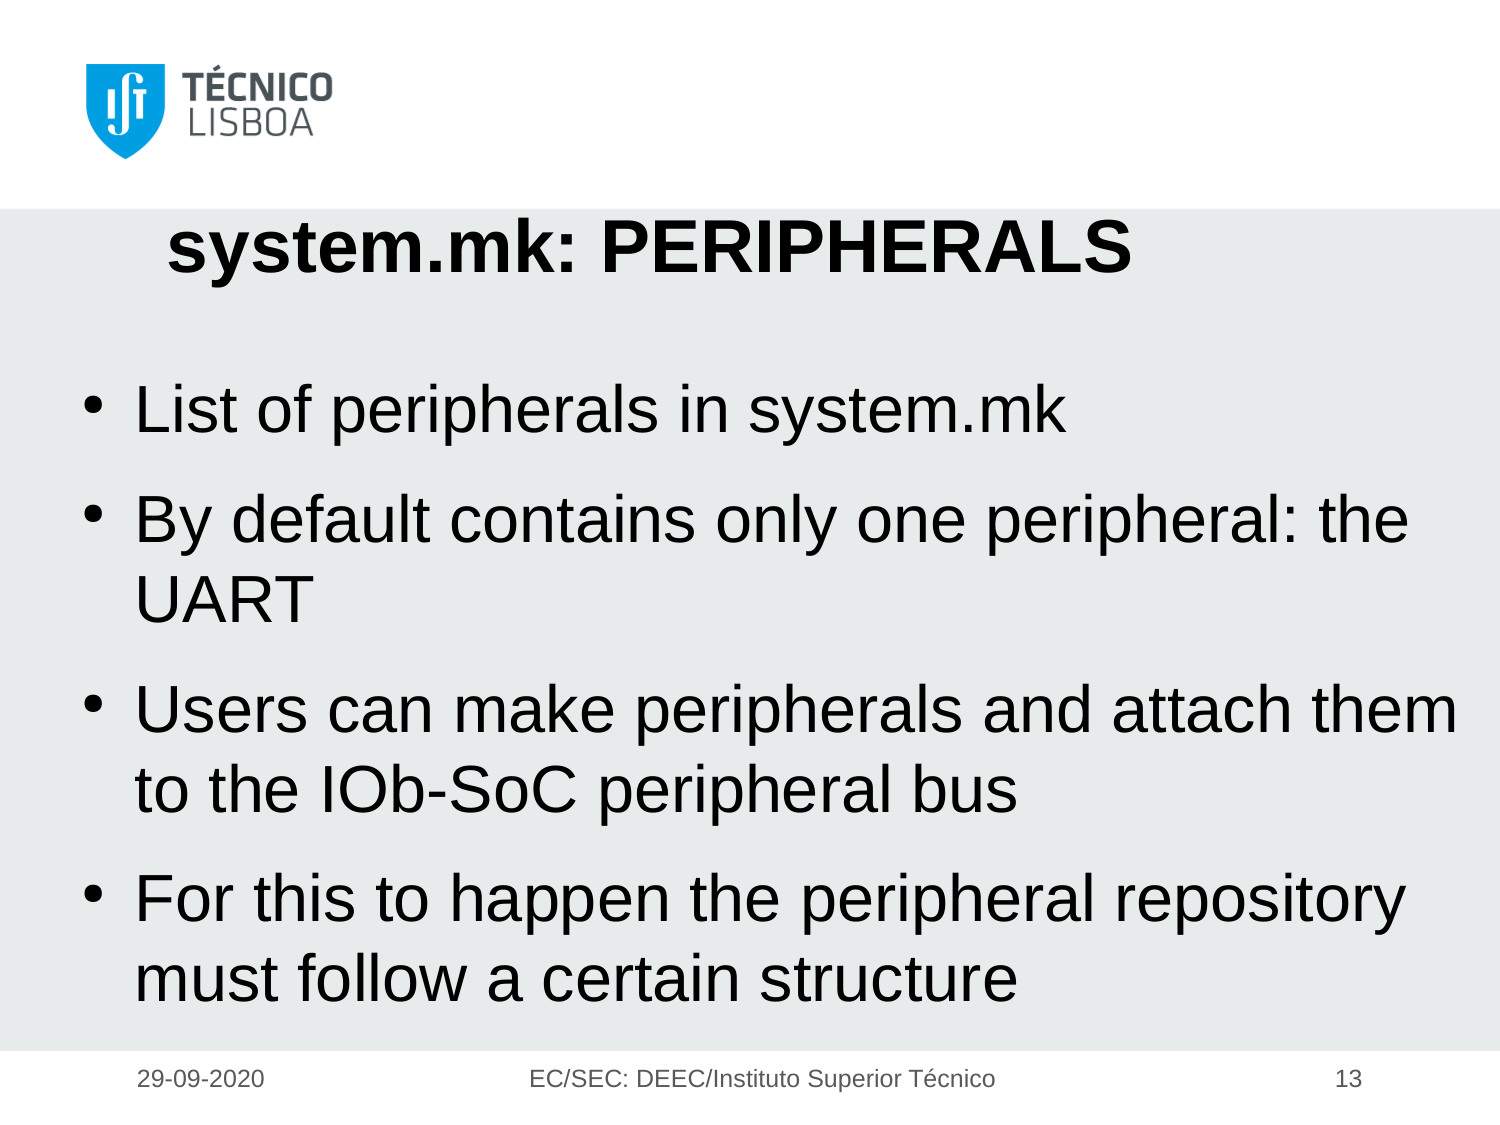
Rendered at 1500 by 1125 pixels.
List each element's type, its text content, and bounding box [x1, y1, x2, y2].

picture [0, 0, 1500, 1125]
slide_number 29-09-2020 [121, 1052, 425, 1103]
footer EC/SEC: DEEC/Instituto Superior Técnico [512, 1052, 1021, 1103]
list List of peripherals in system.mk By default contains only one peripheral: the UART Users can make peripherals and attach them to the IOb-SoC peripheral bus For this to happen the peripheral repository must follow a certain structure [63, 366, 1477, 1028]
title system.mk: PERIPHERALS [151, 171, 1408, 314]
slide_number [1077, 1052, 1378, 1103]
